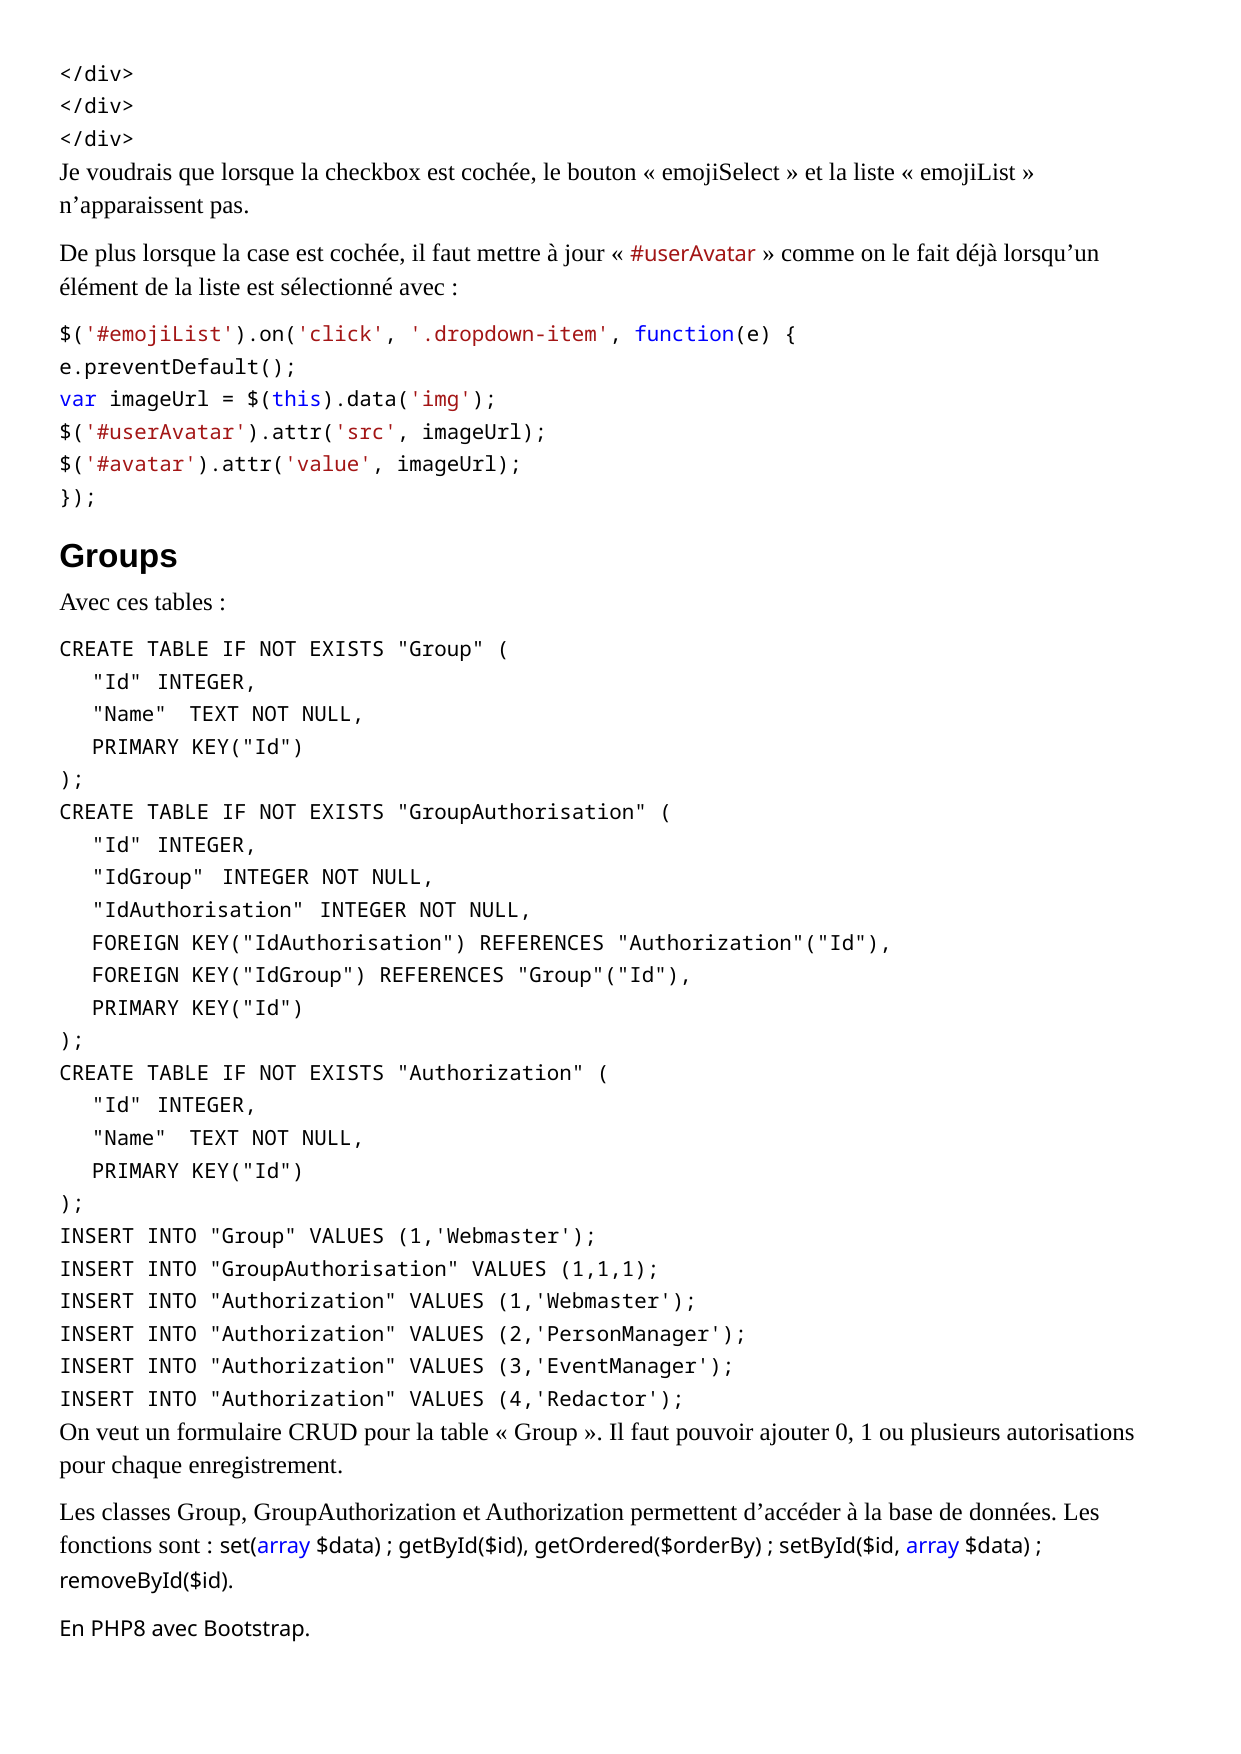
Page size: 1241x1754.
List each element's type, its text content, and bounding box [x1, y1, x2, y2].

text var imageUrl = $(this).data('img'); [59, 384, 1181, 413]
text $('#userAvatar').attr('src', imageUrl); [59, 417, 1181, 445]
text ); [59, 1025, 1181, 1054]
text En PHP8 avec Bootstrap. [59, 1613, 1181, 1643]
text De plus lorsque la case est cochée, il faut mettre à jour « #userAvatar » comme on le fait déjà lorsqu’un élément de la liste est sélectionné avec : [59, 237, 1181, 300]
text Les classes Group, GroupAuthorization et Authorization permettent d’accéder à la base de données. Les fonctions sont : set(array $data) ; getById($id), getOrdered($orderBy) ; setById($id, array $data) ; removeById($id). [59, 1497, 1181, 1594]
text On veut un formulaire CRUD pour la table « Group ». Il faut pouvoir ajouter 0, 1 ou plusieurs autorisations pour chaque enregistrement. [59, 1417, 1181, 1478]
text </div> [59, 124, 1181, 153]
text INSERT INTO "Authorization" VALUES (4,'Redactor'); [59, 1384, 1181, 1412]
text Je voudrais que lorsque la checkbox est cochée, le bouton « emojiSelect » et la liste « emojiList » n’apparaissent pas. [59, 157, 1181, 219]
text PRIMARY KEY("Id") [59, 1156, 1181, 1184]
text "Id" INTEGER, [59, 667, 1181, 695]
text </div> [59, 59, 1181, 87]
text INSERT INTO "Authorization" VALUES (2,'PersonManager'); [59, 1319, 1181, 1347]
text CREATE TABLE IF NOT EXISTS "Authorization" ( [59, 1058, 1181, 1086]
text INSERT INTO "Authorization" VALUES (1,'Webmaster'); [59, 1286, 1181, 1315]
text }); [59, 482, 1181, 511]
text ); [59, 764, 1181, 793]
text "Name" TEXT NOT NULL, [59, 1123, 1181, 1152]
text CREATE TABLE IF NOT EXISTS "Group" ( [59, 634, 1181, 663]
text $('#emojiList').on('click', '.dropdown-item', function(e) { [59, 319, 1181, 348]
text INSERT INTO "Group" VALUES (1,'Webmaster'); [59, 1221, 1181, 1249]
text "IdAuthorisation" INTEGER NOT NULL, [59, 895, 1181, 923]
text CREATE TABLE IF NOT EXISTS "GroupAuthorisation" ( [59, 797, 1181, 826]
text INSERT INTO "GroupAuthorisation" VALUES (1,1,1); [59, 1254, 1181, 1282]
text "Id" INTEGER, [59, 830, 1181, 858]
text FOREIGN KEY("IdGroup") REFERENCES "Group"("Id"), [59, 960, 1181, 989]
text "IdGroup" INTEGER NOT NULL, [59, 862, 1181, 891]
text PRIMARY KEY("Id") [59, 732, 1181, 760]
text e.preventDefault(); [59, 352, 1181, 380]
text INSERT INTO "Authorization" VALUES (3,'EventManager'); [59, 1351, 1181, 1380]
text "Name" TEXT NOT NULL, [59, 699, 1181, 728]
subtitle Groups [59, 536, 1181, 574]
text Avec ces tables : [59, 587, 1181, 615]
text </div> [59, 92, 1181, 120]
text $('#avatar').attr('value', imageUrl); [59, 449, 1181, 478]
text FOREIGN KEY("IdAuthorisation") REFERENCES "Authorization"("Id"), [59, 928, 1181, 956]
text "Id" INTEGER, [59, 1091, 1181, 1119]
text PRIMARY KEY("Id") [59, 993, 1181, 1021]
text ); [59, 1188, 1181, 1217]
